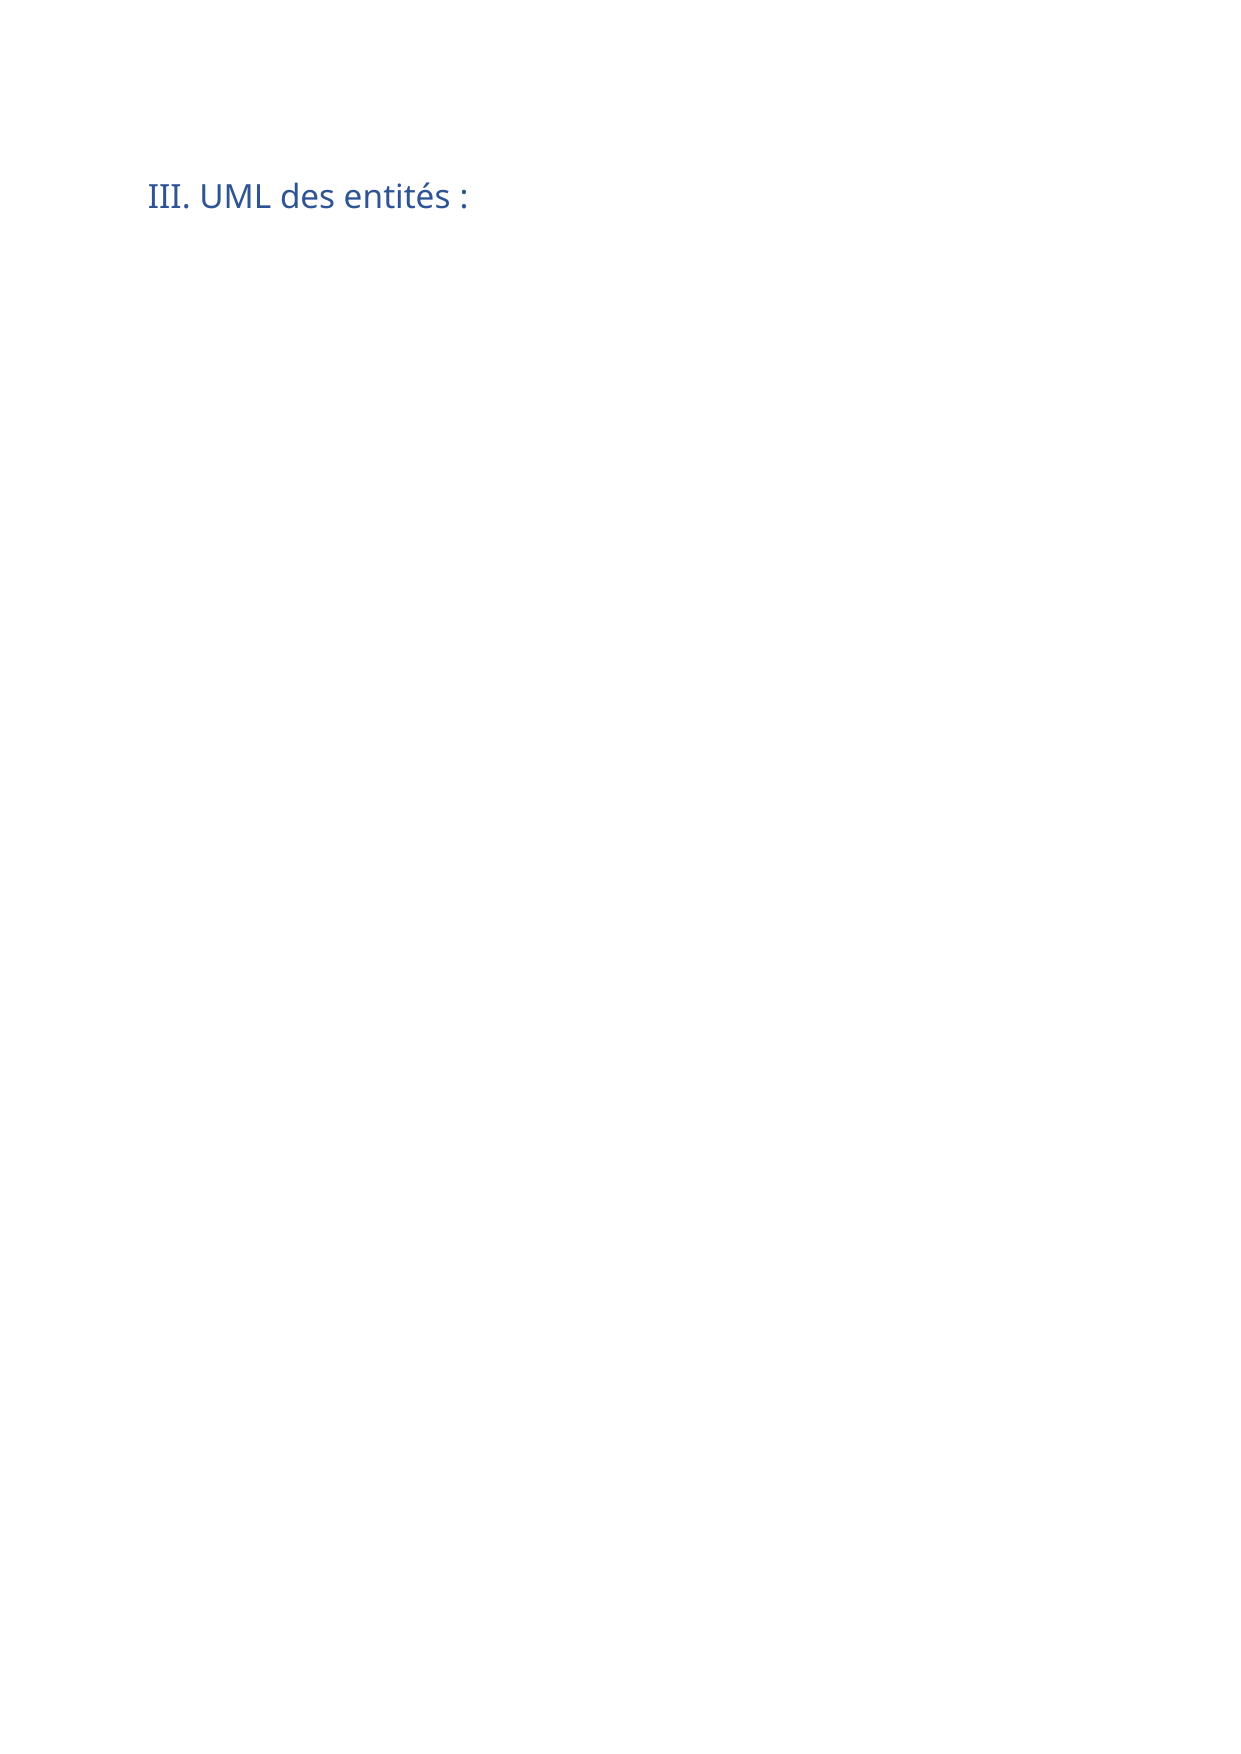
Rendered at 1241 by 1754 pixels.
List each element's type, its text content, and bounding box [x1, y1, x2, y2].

subtitle III. UML des entités : [148, 173, 1093, 218]
